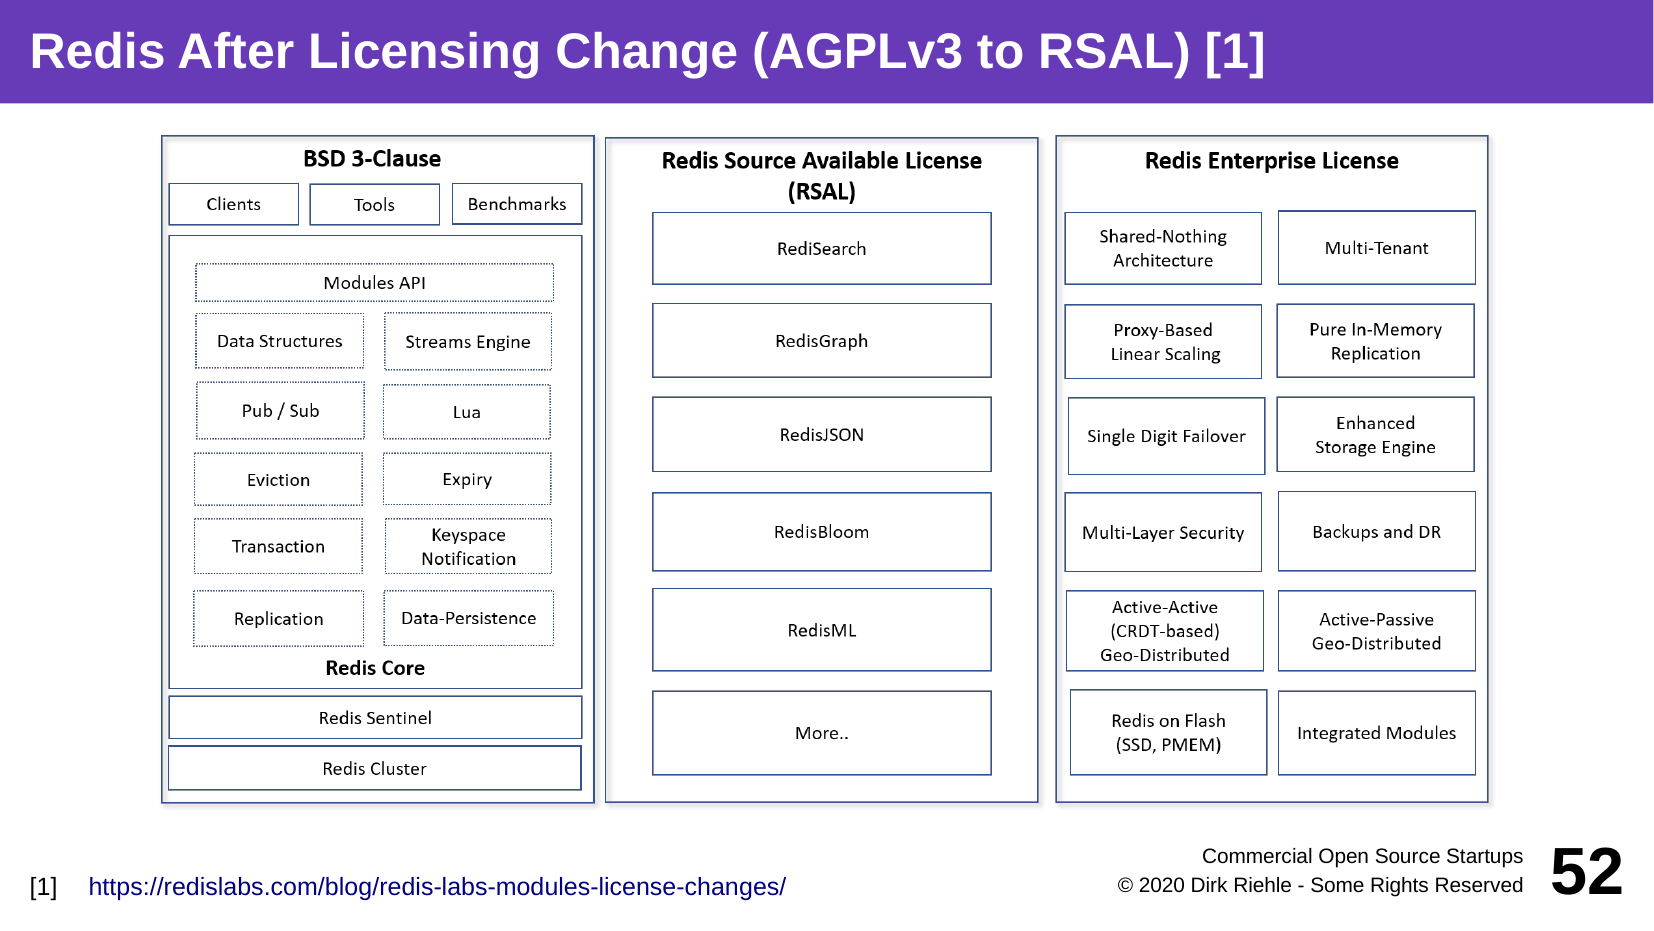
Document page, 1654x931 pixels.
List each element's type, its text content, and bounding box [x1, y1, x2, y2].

title Redis After Licensing Change (AGPLv3 to RSAL) [1] [0, 0, 1654, 104]
picture [156, 132, 1497, 813]
text_box [1] https://redislabs.com/blog/redis-labs-modules-license-changes/ [0, 812, 1182, 931]
